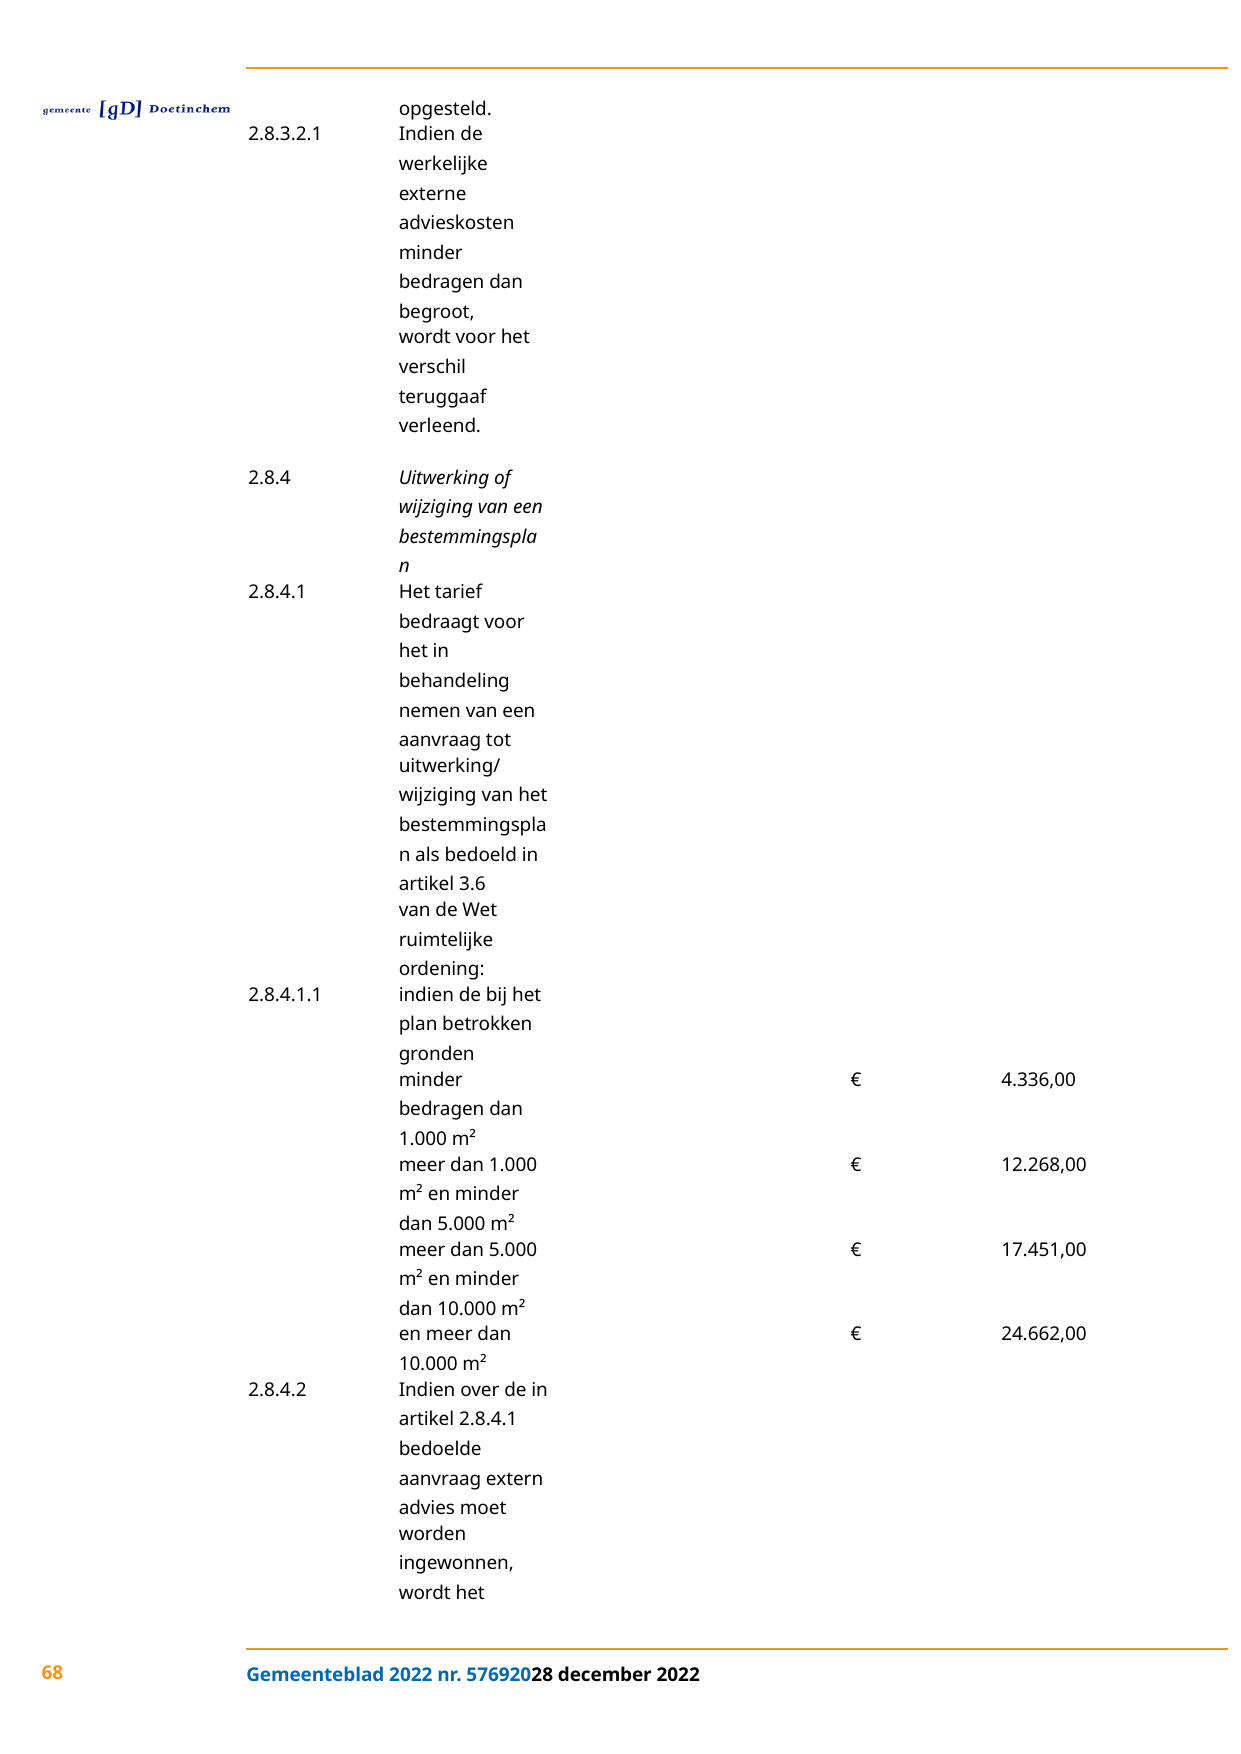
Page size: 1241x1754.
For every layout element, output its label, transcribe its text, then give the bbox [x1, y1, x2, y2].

table_cell [549, 95, 700, 121]
picture [41, 47, 231, 172]
table_cell 2.8.4.1.1 [248, 981, 398, 1066]
table_cell [1001, 438, 1152, 464]
table_cell 2.8.4.1 [248, 579, 398, 752]
table_cell wordt voor het verschil teruggaaf verleend. [399, 324, 549, 438]
table_cell 24.662,00 [1001, 1321, 1152, 1376]
table_cell [700, 95, 850, 121]
table_cell [850, 324, 1001, 438]
table_cell [850, 95, 1001, 121]
table_cell 2.8.4 [248, 464, 398, 578]
table_cell [248, 324, 398, 438]
table_cell € [850, 1151, 1001, 1236]
table_cell [700, 121, 850, 324]
table_cell [248, 95, 398, 121]
table_cell [850, 752, 1001, 896]
table_cell [248, 1321, 398, 1376]
table_cell [1001, 981, 1152, 1066]
table_cell [549, 579, 700, 752]
table_cell [850, 579, 1001, 752]
table_cell [1001, 579, 1152, 752]
table_cell [700, 438, 850, 464]
table_cell [248, 1151, 398, 1236]
table_cell [1001, 752, 1152, 896]
table_cell 2.8.3.2.1 [248, 121, 398, 324]
table_cell [549, 896, 700, 981]
table_cell € [850, 1321, 1001, 1376]
table_cell Het tarief bedraagt voor het in behandeling nemen van een aanvraag tot [399, 579, 549, 752]
table_cell [248, 896, 398, 981]
table_cell [549, 1520, 700, 1605]
table_cell indien de bij het plan betrokken gronden [399, 981, 549, 1066]
table_cell [549, 324, 700, 438]
table_cell [1001, 464, 1152, 578]
table_cell [248, 1236, 398, 1321]
table_cell minder bedragen dan 1.000 m² [399, 1066, 549, 1151]
table_cell [700, 1321, 850, 1376]
table_cell [399, 438, 549, 464]
table_cell [850, 121, 1001, 324]
table_cell [248, 1066, 398, 1151]
table_cell opgesteld. [399, 95, 549, 121]
table_cell [549, 1236, 700, 1321]
table_cell Indien de werkelijke externe advieskosten minder bedragen dan begroot, [399, 121, 549, 324]
table_cell [248, 752, 398, 896]
table_cell [700, 1151, 850, 1236]
table_cell [549, 752, 700, 896]
table_cell [549, 121, 700, 324]
table_cell [850, 981, 1001, 1066]
table_cell Uitwerking of wijziging van een bestemmingsplan [399, 464, 549, 578]
table_cell € [850, 1066, 1001, 1151]
table_cell [1001, 324, 1152, 438]
table_cell [549, 438, 700, 464]
table_cell [700, 1066, 850, 1151]
table_cell [700, 896, 850, 981]
table_cell [248, 1520, 398, 1605]
table_cell [248, 438, 398, 464]
table_cell Indien over de in artikel 2.8.4.1 bedoelde aanvraag extern advies moet [399, 1376, 549, 1520]
table_cell [700, 579, 850, 752]
table_cell meer dan 5.000 m² en minder dan 10.000 m² [399, 1236, 549, 1321]
table_cell € [850, 1236, 1001, 1321]
table_cell meer dan 1.000 m² en minder dan 5.000 m² [399, 1151, 549, 1236]
table_cell [700, 1520, 850, 1605]
table_cell [700, 1376, 850, 1520]
table_cell [700, 464, 850, 578]
table_cell [700, 324, 850, 438]
table_cell [549, 1376, 700, 1520]
table_cell [850, 896, 1001, 981]
table_cell worden ingewonnen, wordt het [399, 1520, 549, 1605]
table_cell [850, 438, 1001, 464]
table_cell uitwerking/wijziging van het bestemmingsplan als bedoeld in artikel 3.6 [399, 752, 549, 896]
table_cell [700, 1236, 850, 1321]
table_cell [549, 1321, 700, 1376]
table_cell [1001, 95, 1152, 121]
table_cell [549, 1151, 700, 1236]
table_cell [1001, 896, 1152, 981]
table_cell 17.451,00 [1001, 1236, 1152, 1321]
table_cell [549, 464, 700, 578]
table_cell 4.336,00 [1001, 1066, 1152, 1151]
table_cell [1001, 1520, 1152, 1605]
table_cell 12.268,00 [1001, 1151, 1152, 1236]
table_cell [850, 464, 1001, 578]
table_cell [850, 1376, 1001, 1520]
table_cell [1001, 1376, 1152, 1520]
table_cell [549, 981, 700, 1066]
table_cell [700, 981, 850, 1066]
table_cell van de Wet ruimtelijke ordening: [399, 896, 549, 981]
table_cell 2.8.4.2 [248, 1376, 398, 1520]
table_cell [850, 1520, 1001, 1605]
table_cell [1001, 121, 1152, 324]
table_cell en meer dan 10.000 m² [399, 1321, 549, 1376]
table_cell [549, 1066, 700, 1151]
table_cell [700, 752, 850, 896]
